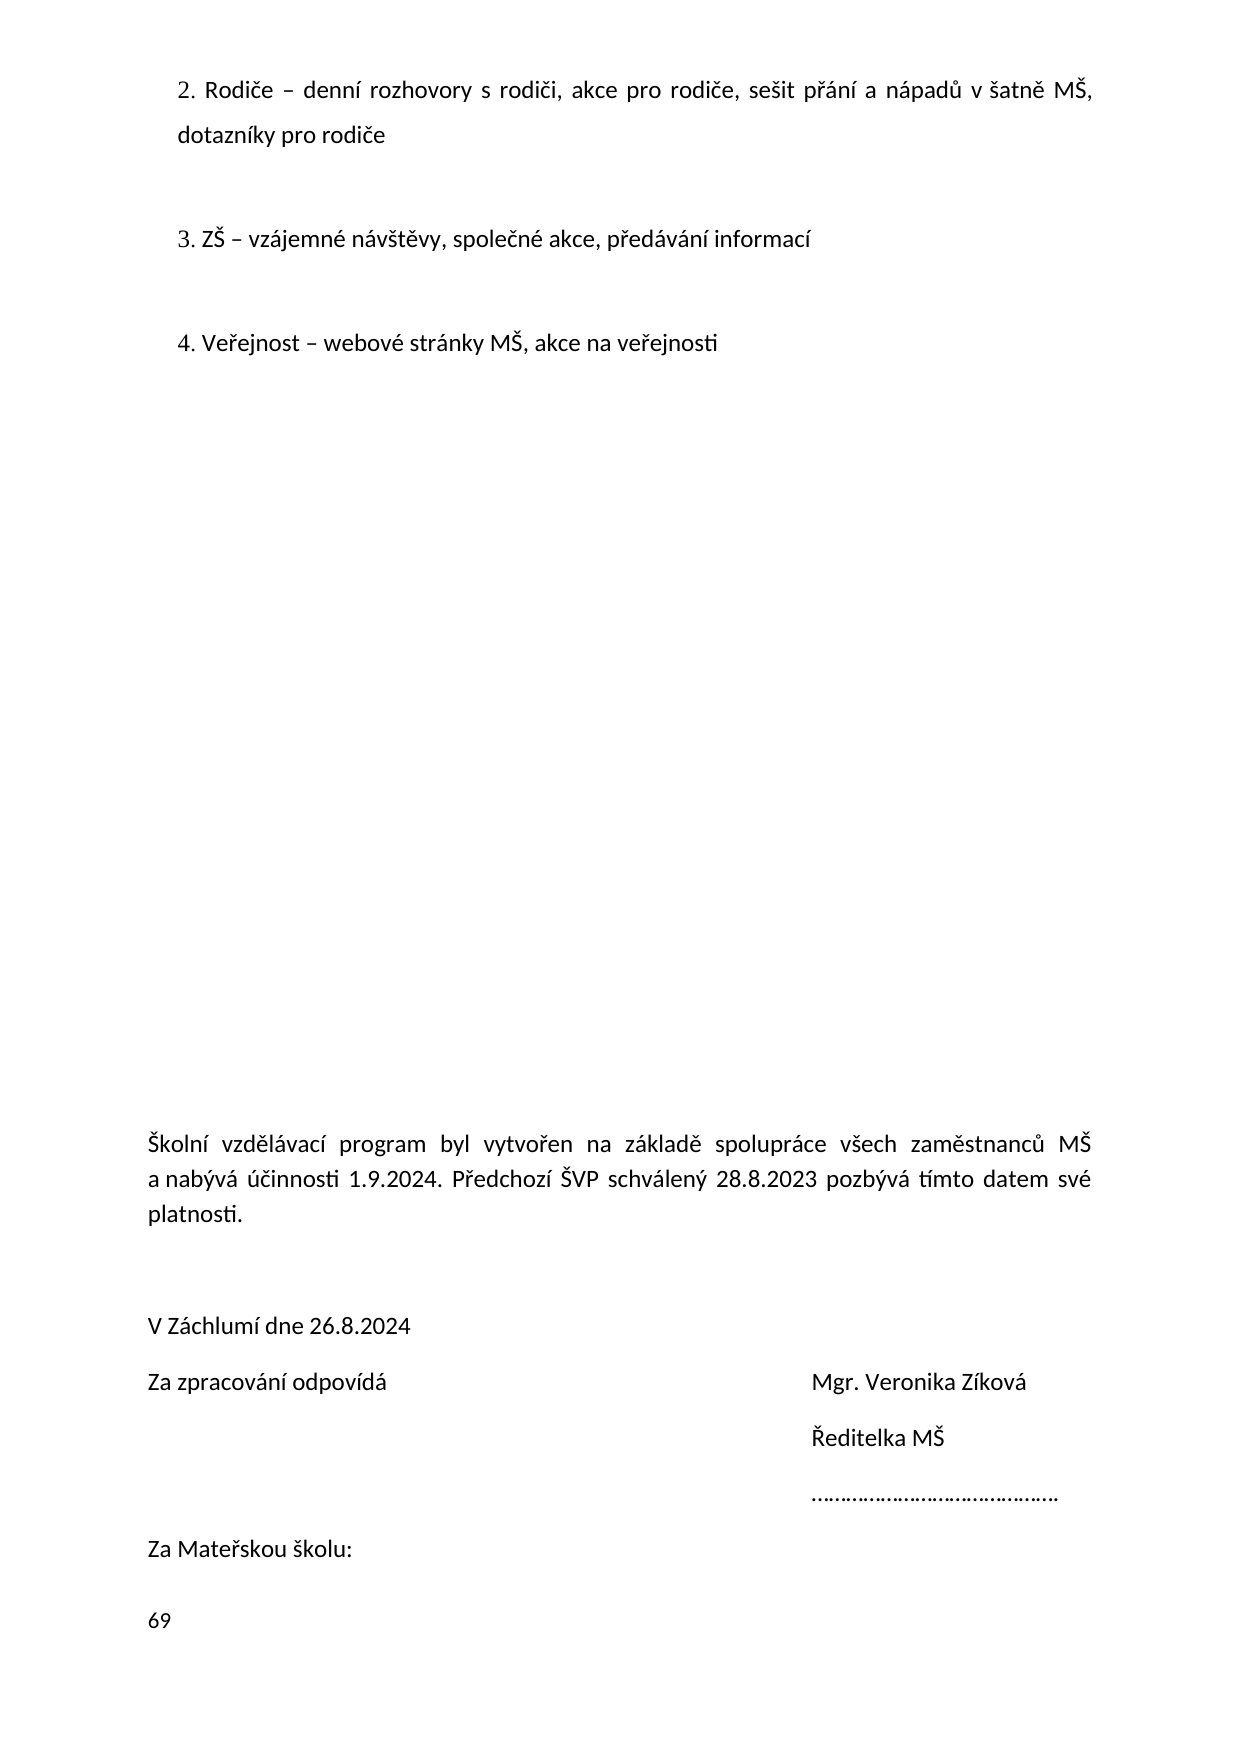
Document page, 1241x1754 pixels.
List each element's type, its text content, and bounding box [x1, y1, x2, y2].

text Školní vzdělávací program byl vytvořen na základě spolupráce všech zaměstnanců MŠ a nabývá účinnosti 1.9.2024. Předchozí ŠVP schválený 28.8.2023 pozbývá tímto datem své platnosti. [148, 1128, 1093, 1229]
text ……………………………………. [148, 1477, 1093, 1508]
text V Záchlumí dne 26.8.2024 [148, 1310, 1093, 1341]
text  Rodiče – denní rozhovory s rodiči, akce pro rodiče, sešit přání a nápadů v šatně MŠ, dotazníky pro rodiče [177, 74, 1093, 150]
text Za Mateřskou školu: [148, 1533, 1093, 1564]
text  ZŠ – vzájemné návštěvy, společné akce, předávání informací [177, 223, 1093, 254]
text  Veřejnost – webové stránky MŠ, akce na veřejnosti [177, 328, 1093, 358]
text Za zpracování odpovídá Mgr. Veronika Zíková [148, 1366, 1093, 1396]
text Ředitelka MŠ [148, 1422, 1093, 1452]
